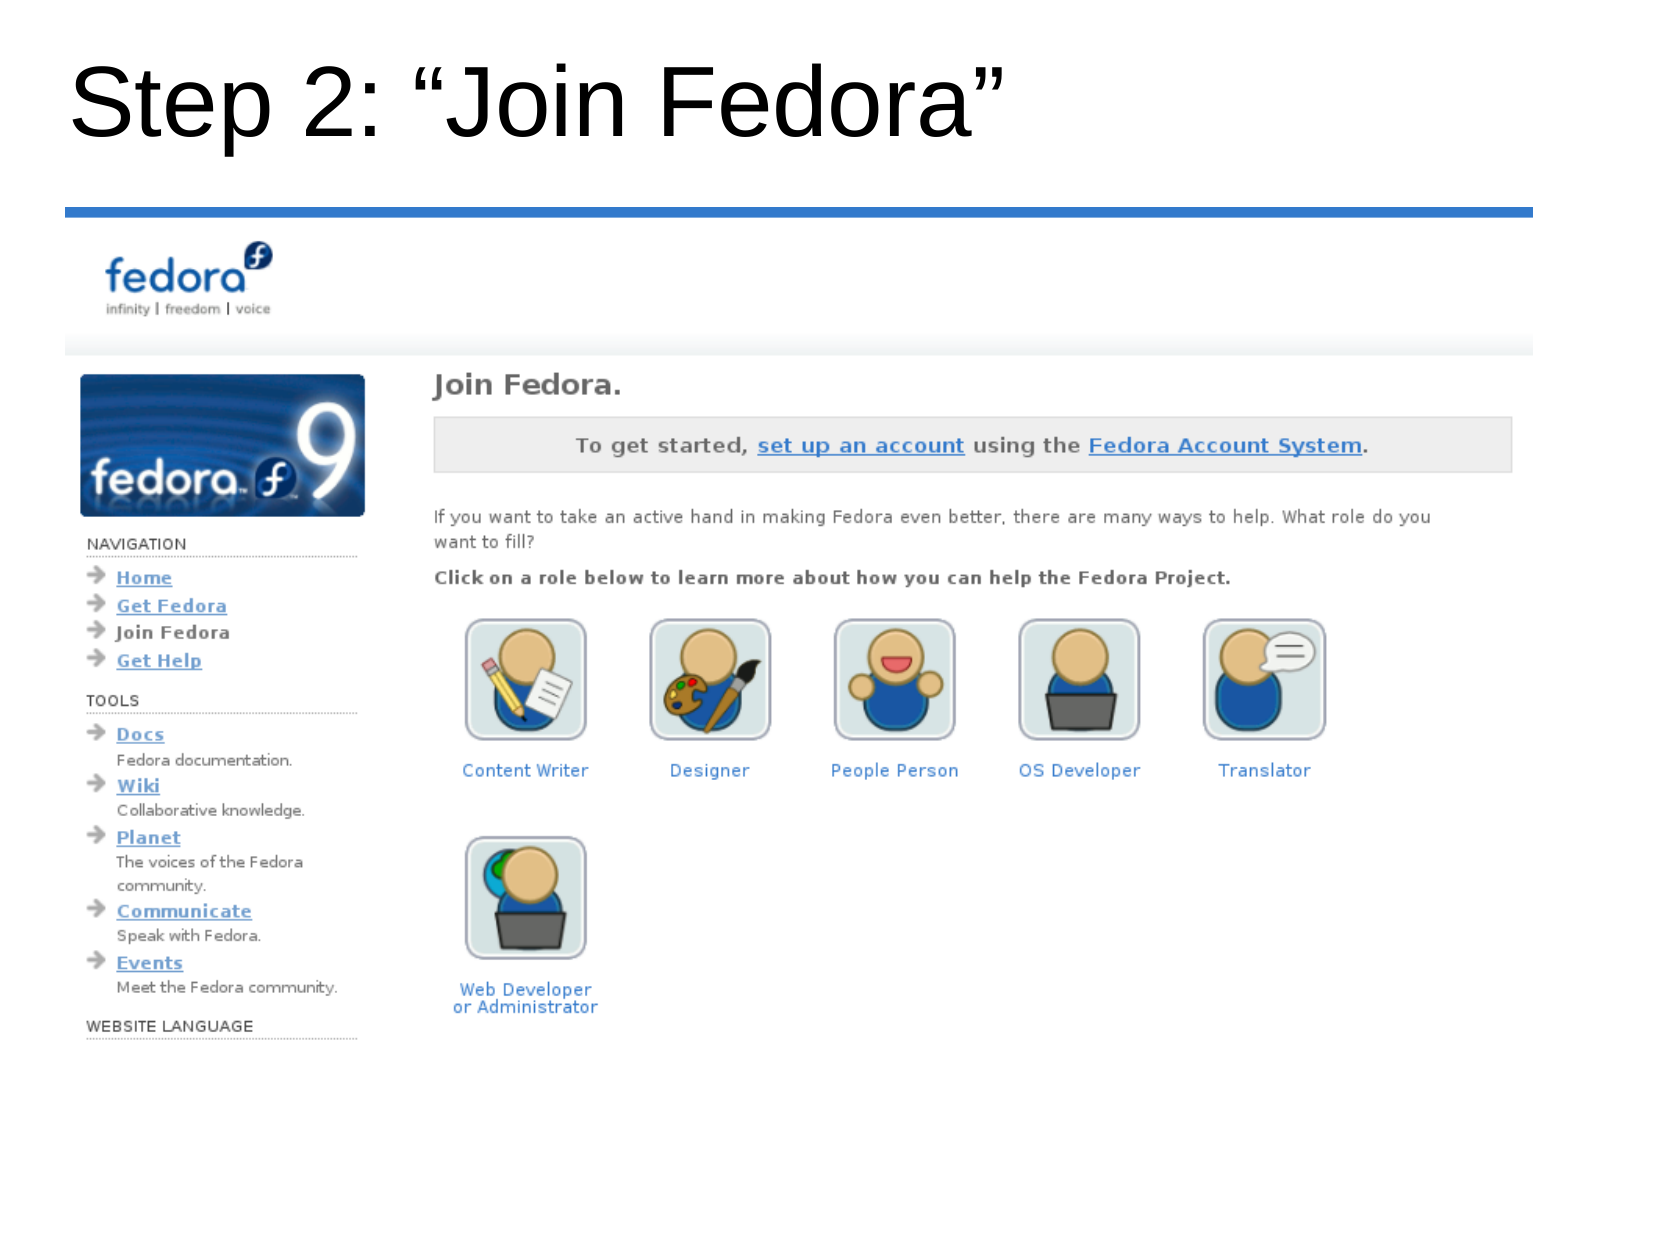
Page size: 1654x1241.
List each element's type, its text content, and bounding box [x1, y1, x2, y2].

text_box Step 2: “Join Fedora” [49, 33, 1026, 170]
picture [65, 207, 1533, 1043]
